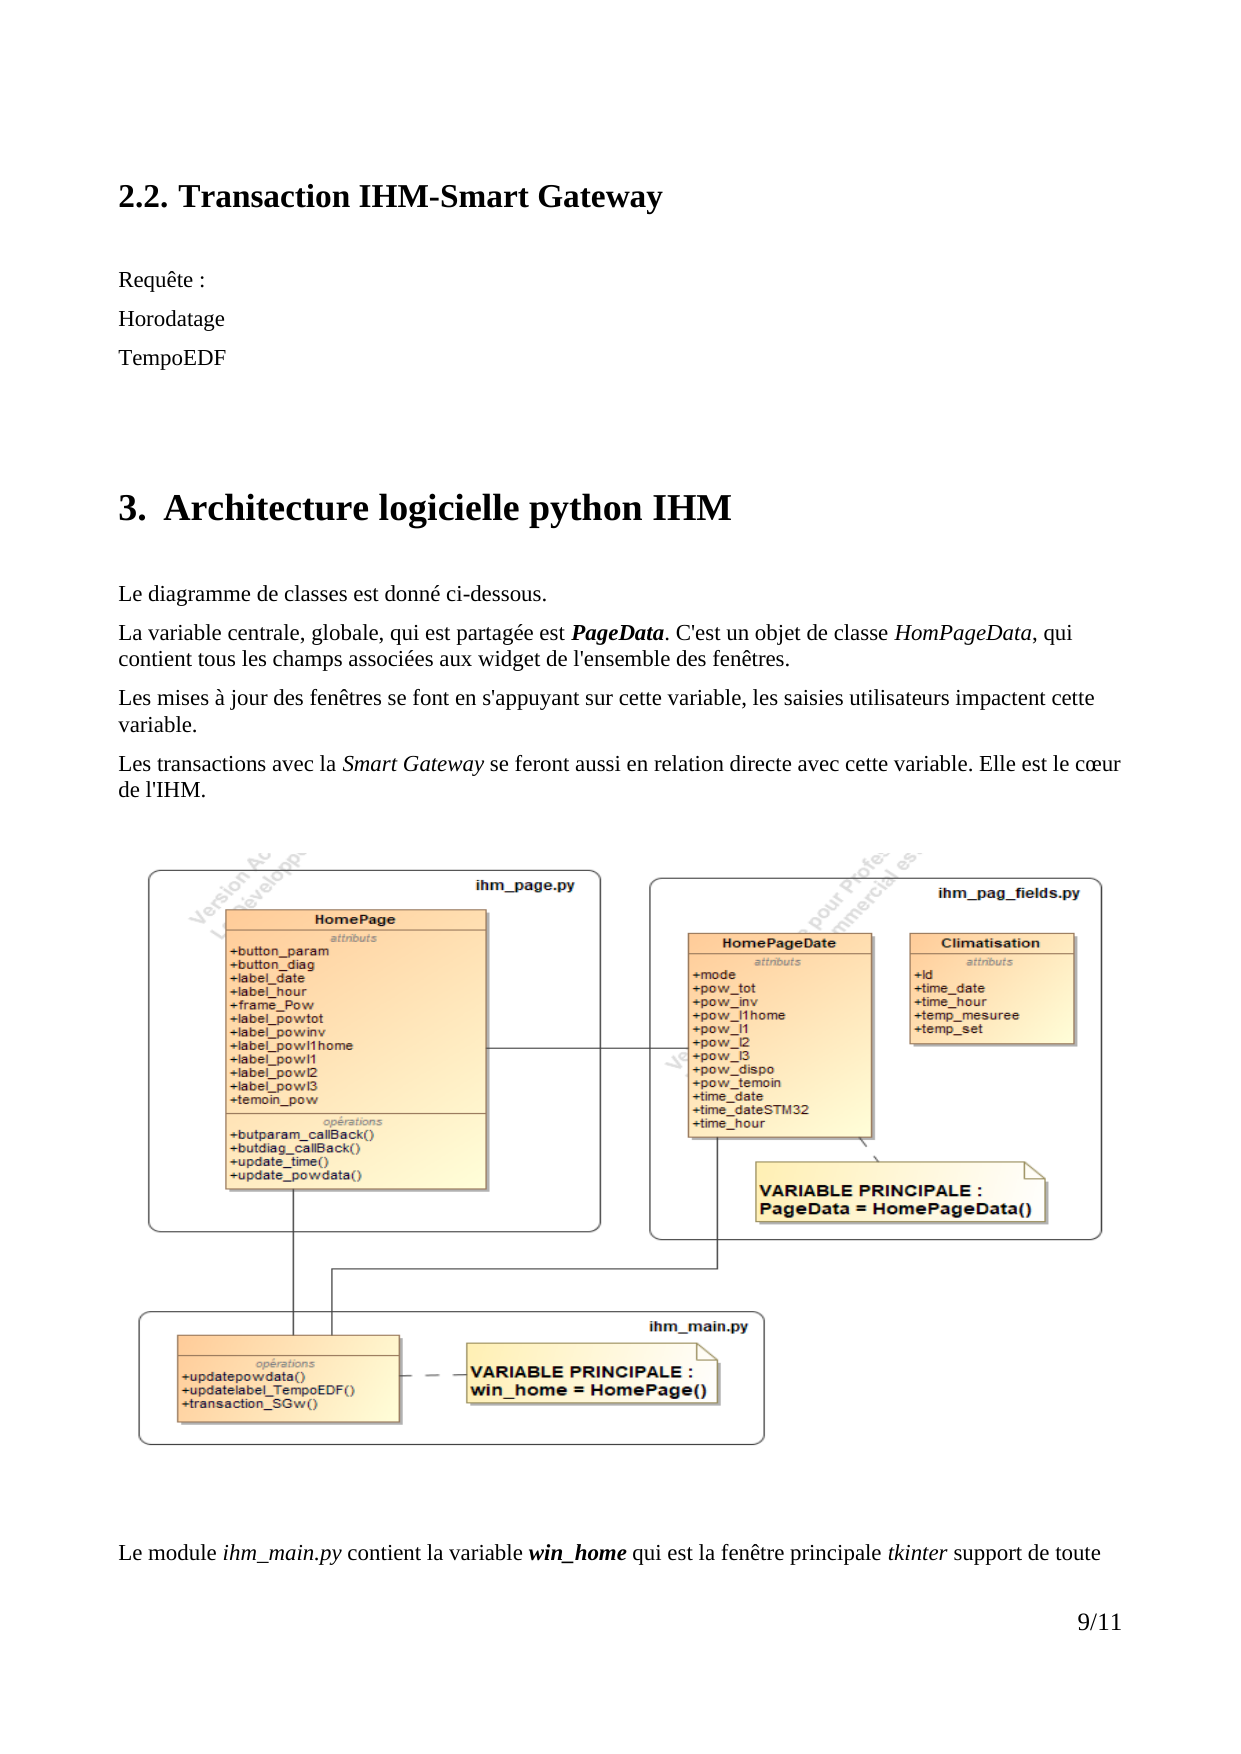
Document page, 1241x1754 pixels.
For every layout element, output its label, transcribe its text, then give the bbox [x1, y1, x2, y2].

text Les transactions avec la Smart Gateway se feront aussi en relation directe avec cette variable. Elle est le cœur de l'IHM. [118, 749, 1122, 802]
text La variable centrale, globale, qui est partagée est PageData. C'est un objet de classe HomPageData, qui contient tous les champs associées aux widget de l'ensemble des fenêtres. [118, 619, 1122, 672]
text TempoEDF [118, 344, 1122, 370]
text Le module ihm_main.py contient la variable win_home qui est la fenêtre principale tkinter support de toute [118, 1539, 1122, 1566]
subtitle Architecture logicielle python IHM [118, 485, 1122, 529]
text Requête : [118, 266, 1122, 292]
text Les mises à jour des fenêtres se font en s'appuyant sur cette variable, les saisies utilisateurs impactent cette variable. [118, 684, 1122, 737]
text Le diagramme de classes est donné ci-dessous. [118, 580, 1122, 607]
text Horodatage [118, 305, 1122, 331]
subtitle Transaction IHM-Smart Gateway [118, 176, 1122, 215]
